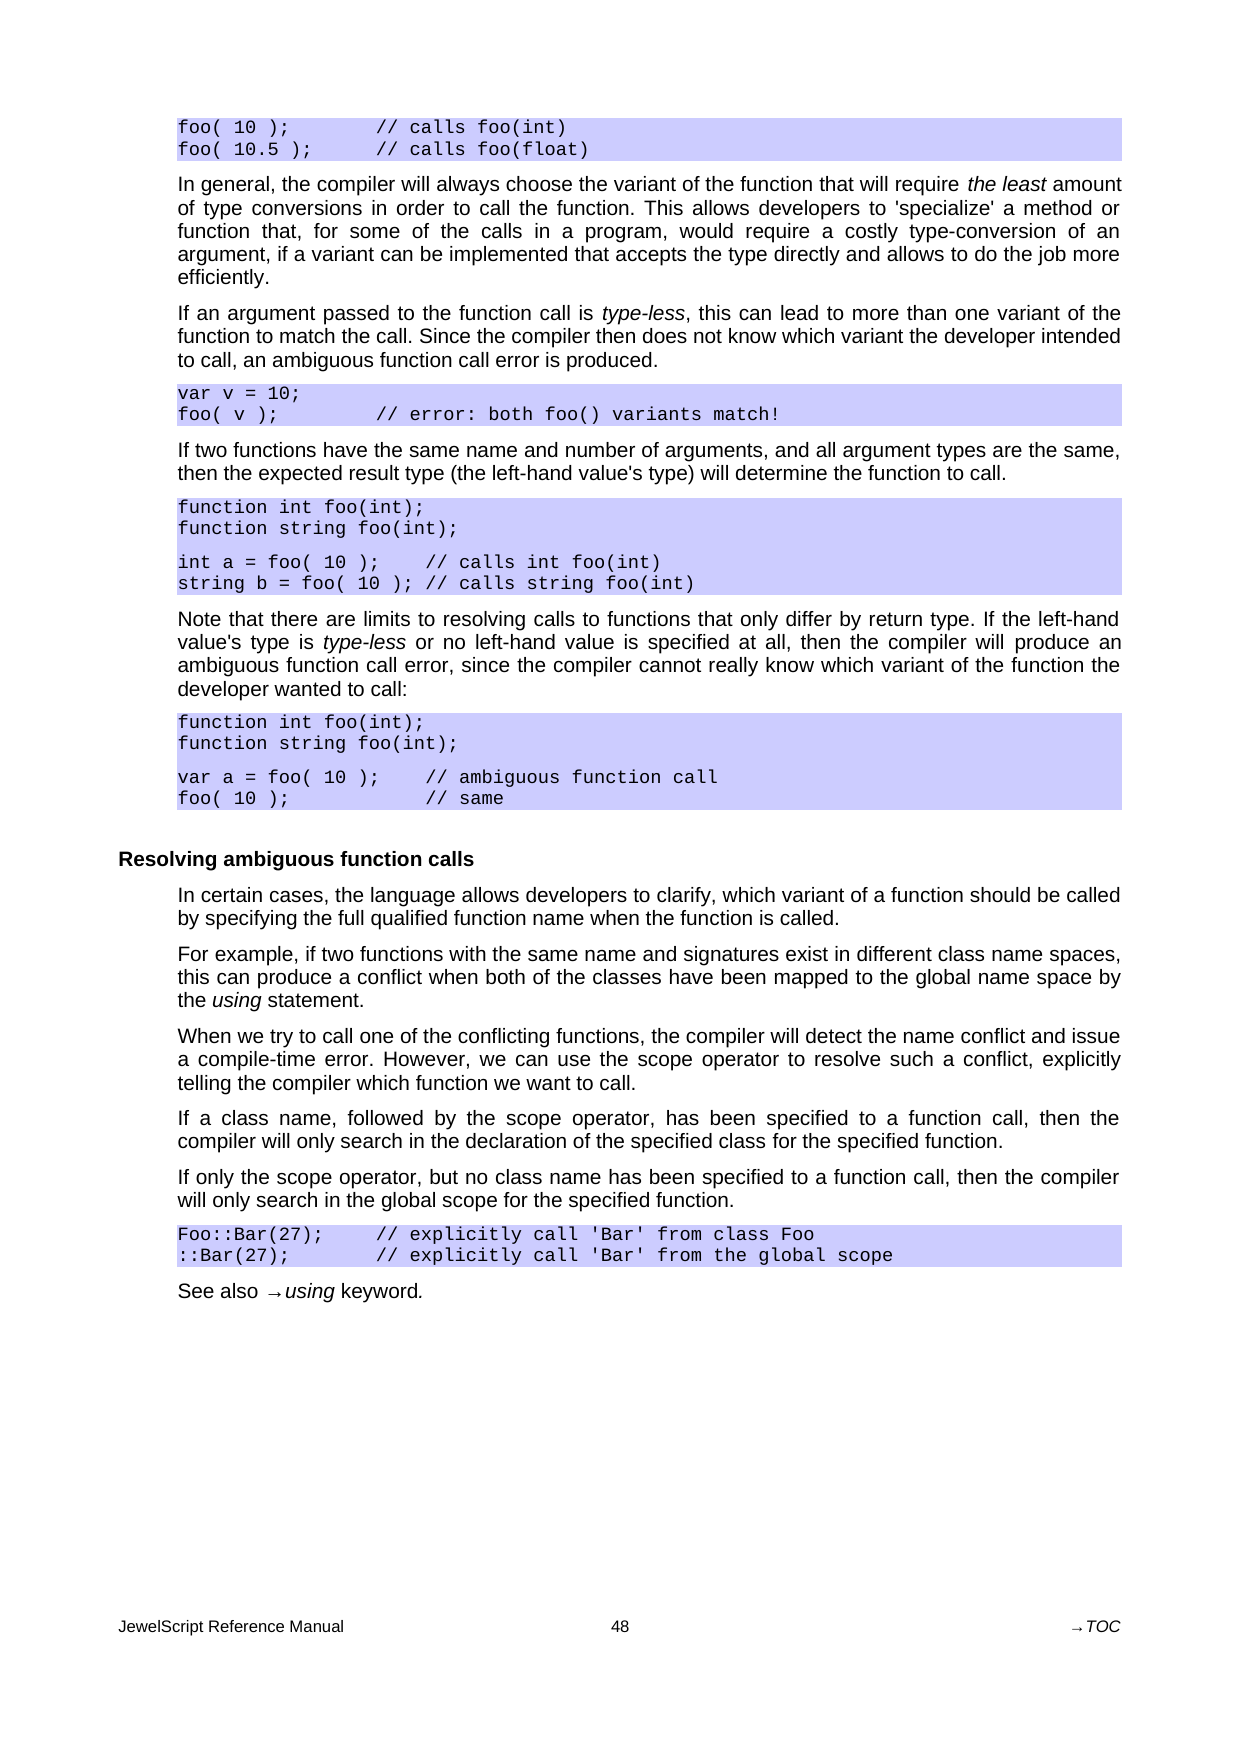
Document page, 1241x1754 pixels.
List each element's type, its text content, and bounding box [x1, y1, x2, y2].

text var a = foo( 10 ); // ambiguous function call foo( 10 ); // same [177, 768, 1122, 810]
text See also →using keyword. [177, 1279, 1122, 1303]
text For example, if two functions with the same name and signatures exist in different class name spaces, this can produce a conflict when both of the classes have been mapped to the global name space by the using statement. [177, 942, 1122, 1012]
text foo( 10 ); // calls foo(int) foo( 10.5 ); // calls foo(float) [177, 118, 1122, 161]
text In general, the compiler will always choose the variant of the function that will require the least amount of type conversions in order to call the function. This allows developers to 'specialize' a method or function that, for some of the calls in a program, would require a costly type-conversion of an argument, if a variant can be implemented that accepts the type directly and allows to do the job more efficiently. [177, 173, 1122, 289]
text function int foo(int); function string foo(int); [177, 498, 1122, 540]
text var v = 10; foo( v ); // error: both foo() variants match! [177, 384, 1122, 426]
text If two functions have the same name and number of arguments, and all argument types are the same, then the expected result type (the left-hand value's type) will determine the function to call. [177, 439, 1122, 485]
text If a class name, followed by the scope operator, has been specified to a function call, then the compiler will only search in the declaration of the specified class for the specified function. [177, 1107, 1122, 1153]
text If only the scope operator, but no class name has been specified to a function call, then the compiler will only search in the global scope for the specified function. [177, 1166, 1122, 1212]
text Note that there are limits to resolving calls to functions that only differ by return type. If the left-hand value's type is type-less or no left-hand value is specified at all, then the compiler will produce an ambiguous function call error, since the compiler cannot really know which variant of the function the developer wanted to call: [177, 607, 1122, 700]
text function int foo(int); function string foo(int); [177, 713, 1122, 755]
text In certain cases, the language allows developers to clarify, which variant of a function should be called by specifying the full qualified function name when the function is called. [177, 883, 1122, 930]
subtitle Resolving ambiguous function calls [118, 848, 1122, 871]
text When we try to call one of the conflicting functions, the compiler will detect the name conflict and issue a compile-time error. However, we can use the scope operator to resolve such a conflict, explicitly telling the compiler which function we want to call. [177, 1024, 1122, 1094]
text If an argument passed to the function call is type-less, this can lead to more than one variant of the function to match the call. Since the compiler then does not know which variant the developer intended to call, an ambiguous function call error is produced. [177, 302, 1122, 371]
text Foo::Bar(27); // explicitly call 'Bar' from class Foo ::Bar(27); // explicitly call 'Bar' from the global scope [177, 1225, 1122, 1267]
text int a = foo( 10 ); // calls int foo(int) string b = foo( 10 ); // calls string foo(int) [177, 553, 1122, 595]
